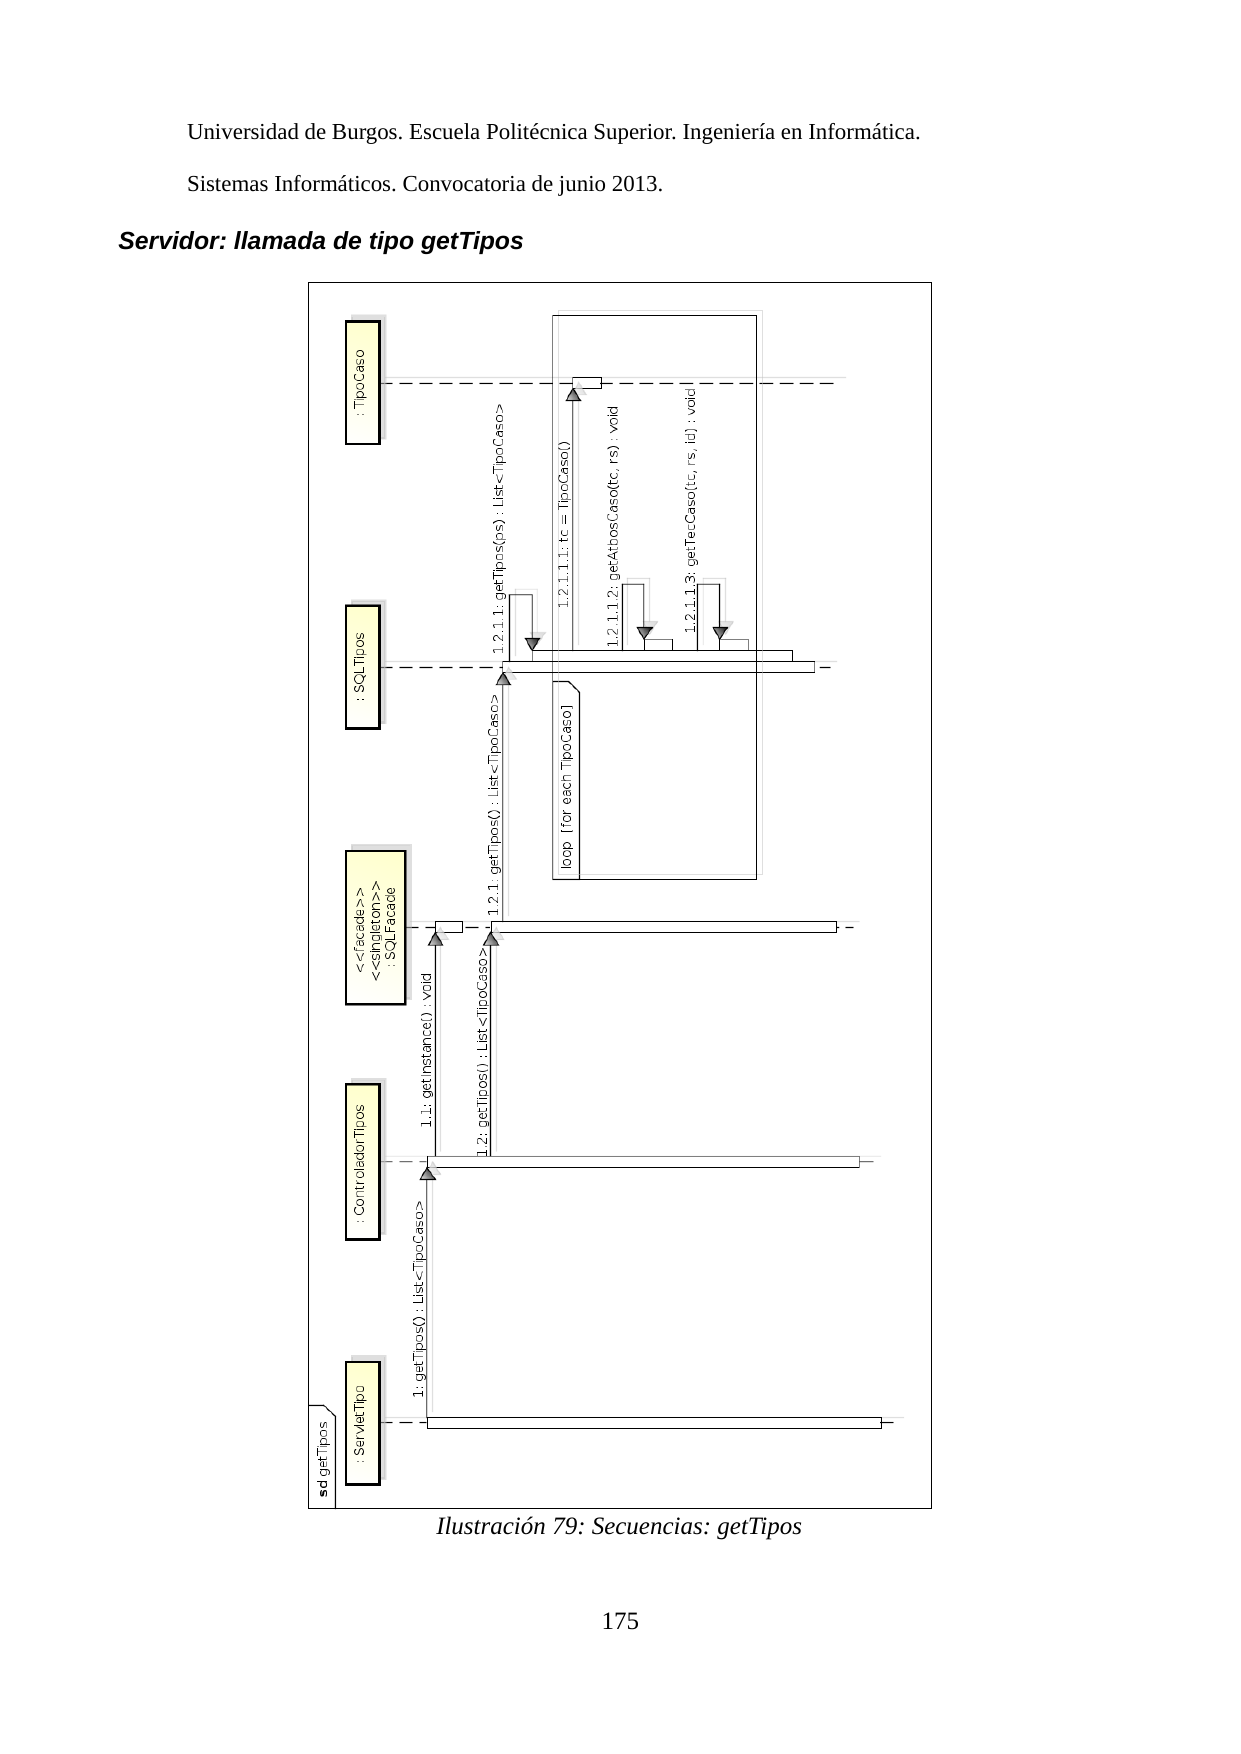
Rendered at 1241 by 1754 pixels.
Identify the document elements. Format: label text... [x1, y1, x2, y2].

subtitle Servidor: llamada de tipo getTipos [118, 226, 1122, 254]
picture [306, 279, 935, 1512]
text Ilustración 79: Secuencias: getTipos [306, 1512, 934, 1540]
